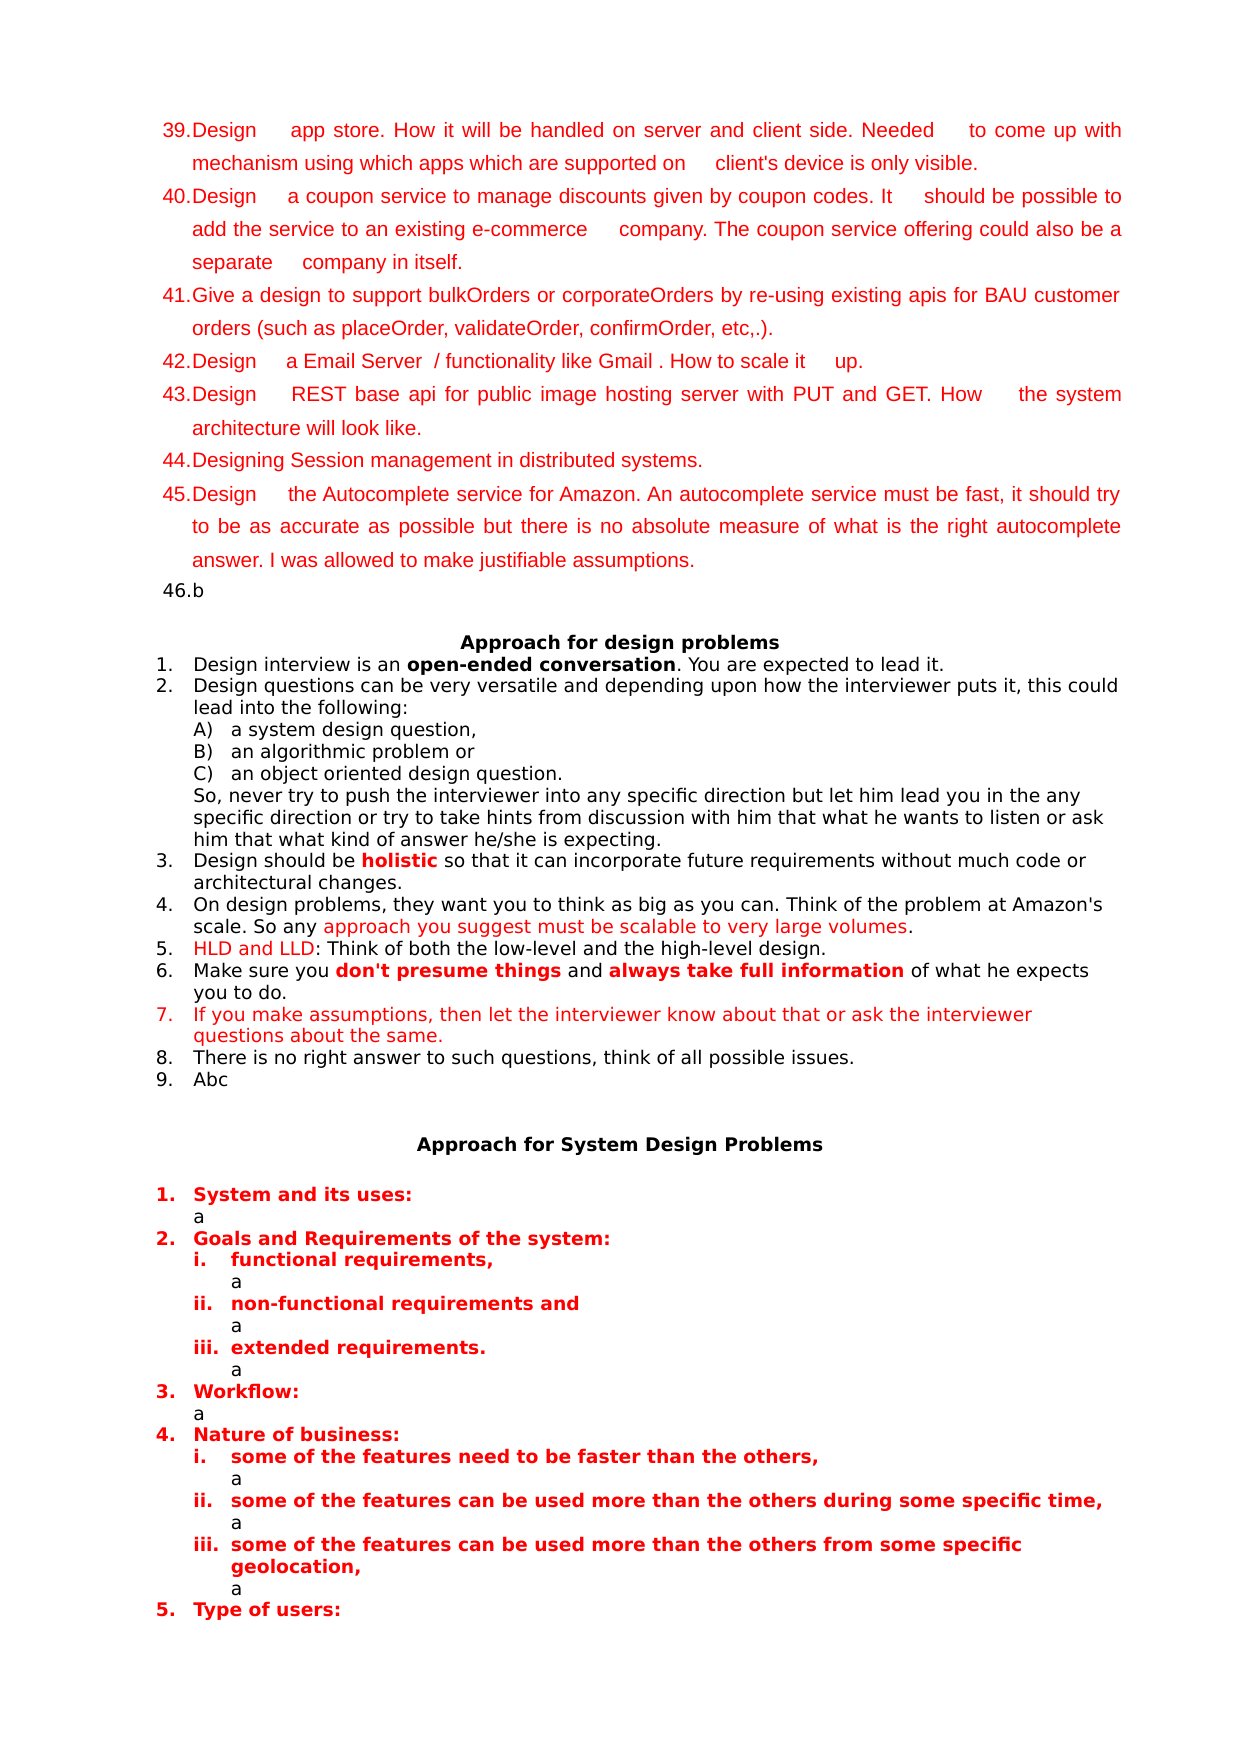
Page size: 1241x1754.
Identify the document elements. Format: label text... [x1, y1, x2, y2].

list Design REST base api for public image hosting server with PUT and GET. How the system architecture will look like. [162, 382, 1122, 439]
list Design interview is an open-ended conversation. You are expected to lead it. [156, 654, 1122, 676]
list a [156, 1403, 1122, 1424]
text Approach for System Design Problems [118, 1134, 1122, 1156]
list a system design question, [193, 719, 1122, 741]
list Design should be holistic so that it can incorporate future requirements without much code or architectural changes. [156, 851, 1122, 894]
list a [156, 1206, 1122, 1228]
list System and its uses: [156, 1184, 1122, 1206]
list Design app store. How it will be handled on server and client side. Needed to come up with mechanism using which apps which are supported on client's device is only visible. [162, 118, 1122, 175]
list extended requirements. [193, 1337, 1122, 1359]
list functional requirements, [193, 1249, 1122, 1271]
list Design the Autocomplete service for Amazon. An autocomplete service must be fast, it should try to be as accurate as possible but there is no absolute measure of what is the right autocomplete answer. I was allowed to make justifiable assumptions. [162, 481, 1122, 571]
list an object oriented design question. [193, 763, 1122, 785]
list Design a Email Server / functionality like Gmail . How to scale it up. [162, 349, 1122, 373]
list b [162, 580, 1122, 602]
list Workflow: [156, 1381, 1122, 1403]
list On design problems, they want you to think as big as you can. Think of the problem at Amazon's scale. So any approach you suggest must be scalable to very large volumes. [156, 894, 1122, 938]
list some of the features need to be faster than the others, [193, 1446, 1122, 1468]
list HLD and LLD: Think of both the low-level and the high-level design. [156, 938, 1122, 960]
list a [193, 1271, 1122, 1293]
list Designing Session management in distributed systems. [162, 448, 1122, 472]
list non-functional requirements and [193, 1293, 1122, 1315]
list Abc [156, 1069, 1122, 1091]
list a [193, 1315, 1122, 1337]
list Give a design to support bulkOrders or corporateOrders by re-using existing apis for BAU customer orders (such as placeOrder, validateOrder, confirmOrder, etc,.). [162, 283, 1122, 340]
list some of the features can be used more than the others from some specific geolocation, [193, 1534, 1122, 1578]
list Design questions can be very versatile and depending upon how the interviewer puts it, this could lead into the following: [156, 676, 1122, 719]
list Make sure you don't presume things and always take full information of what he expects you to do. [156, 960, 1122, 1004]
list a [193, 1468, 1122, 1490]
list If you make assumptions, then let the interviewer know about that or ask the interviewer questions about the same. [156, 1004, 1122, 1047]
list a [193, 1578, 1122, 1599]
list Nature of business: [156, 1424, 1122, 1446]
list a [193, 1359, 1122, 1381]
list an algorithmic problem or [193, 741, 1122, 763]
list So, never try to push the interviewer into any specific direction but let him lead you in the any specific direction or try to take hints from discussion with him that what he wants to listen or ask him that what kind of answer he/she is expecting. [156, 785, 1122, 851]
list Type of users: [156, 1599, 1122, 1621]
list a [193, 1512, 1122, 1534]
list some of the features can be used more than the others during some specific time, [193, 1490, 1122, 1512]
text Approach for design problems [118, 632, 1122, 654]
list There is no right answer to such questions, think of all possible issues. [156, 1047, 1122, 1069]
list Design a coupon service to manage discounts given by coupon codes. It should be possible to add the service to an existing e-commerce company. The coupon service offering could also be a separate company in itself. [162, 184, 1122, 274]
list Goals and Requirements of the system: [156, 1228, 1122, 1249]
